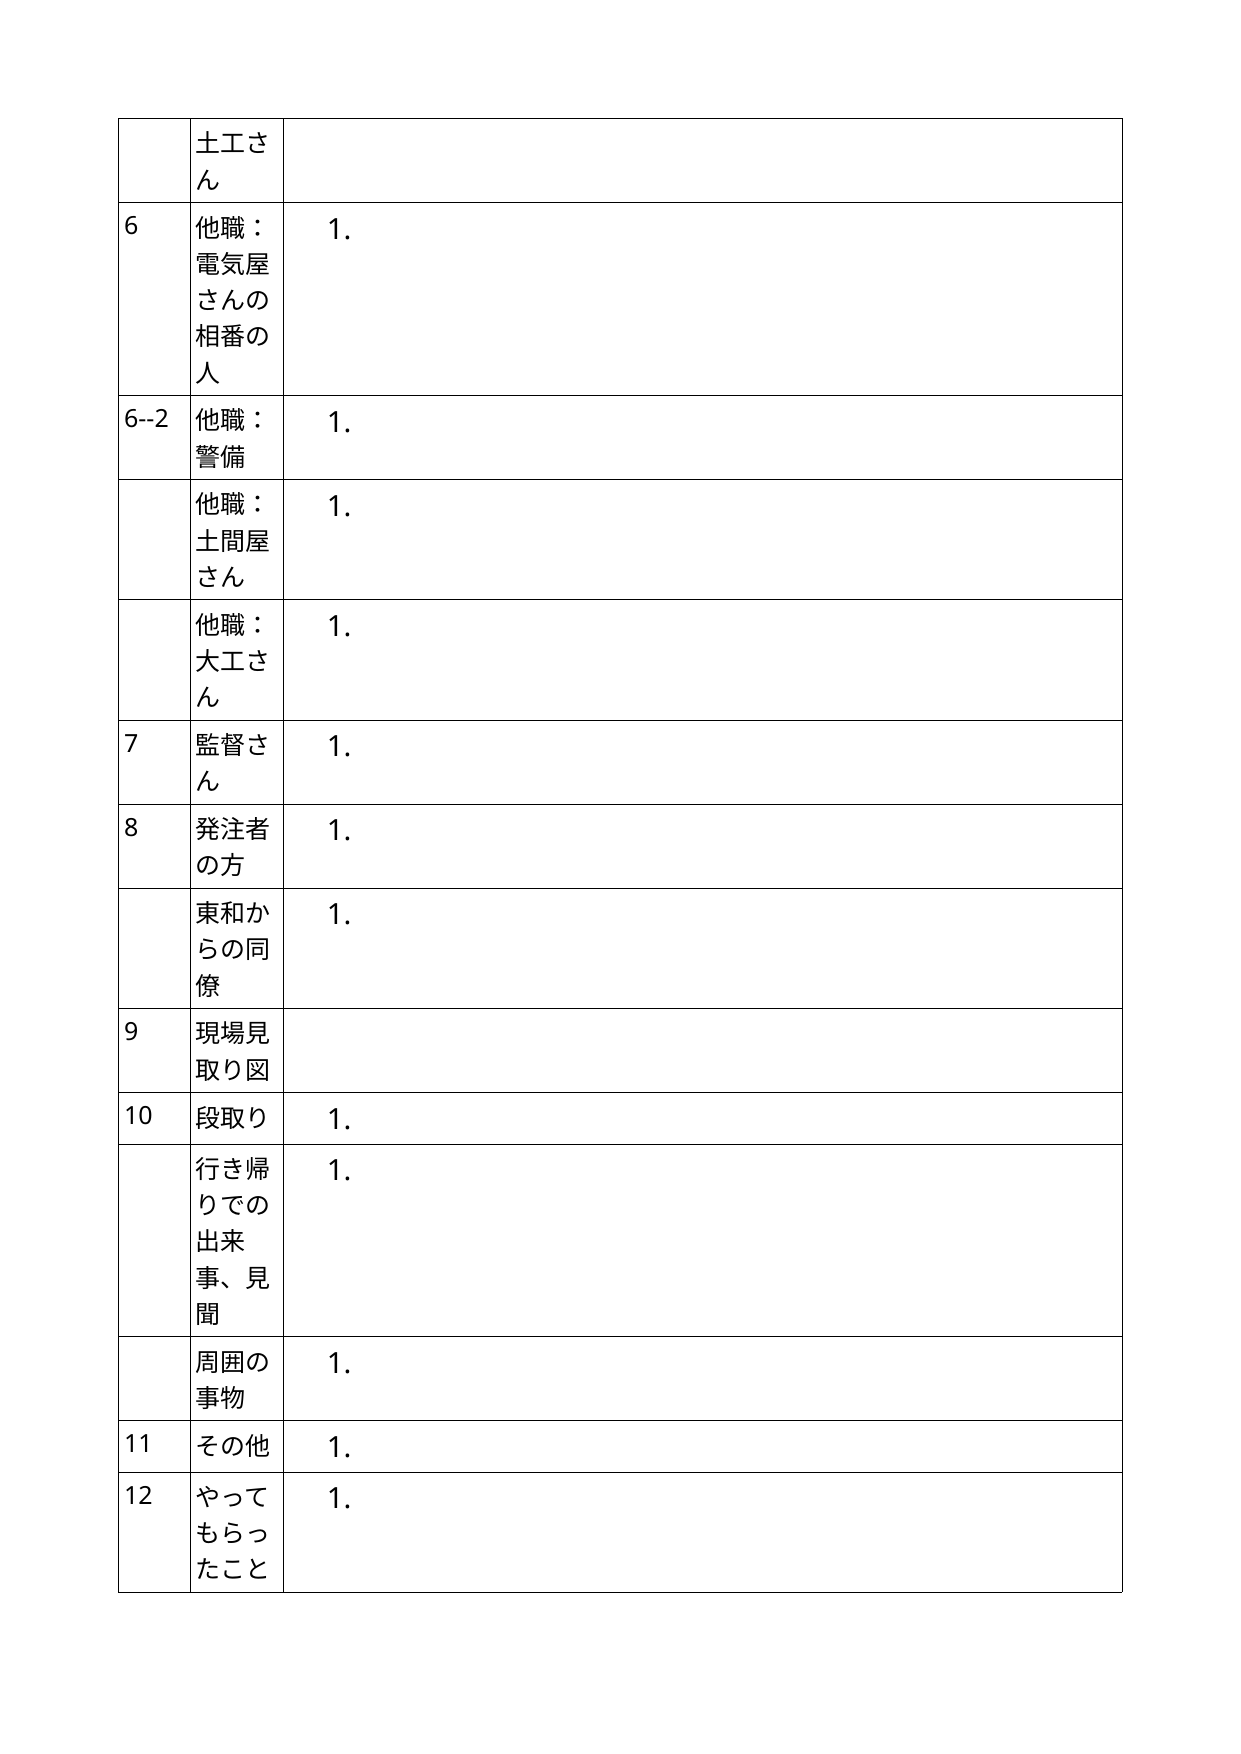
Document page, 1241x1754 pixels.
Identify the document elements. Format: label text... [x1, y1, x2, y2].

table_cell [119, 889, 190, 1008]
table_cell [284, 1421, 1122, 1472]
table_cell [284, 1473, 1122, 1592]
table_cell 6--2 [119, 396, 190, 479]
table_cell 11 [119, 1421, 190, 1472]
table_cell [284, 203, 1122, 395]
table_cell 段取り [191, 1093, 283, 1143]
table_cell [119, 600, 190, 720]
table_cell [284, 1145, 1122, 1336]
table_cell 12 [119, 1473, 190, 1592]
table_cell 8 [119, 805, 190, 888]
table_cell [119, 480, 190, 599]
table_cell 9 [119, 1009, 190, 1092]
table_cell 6 [119, 203, 190, 395]
table_cell 他職：大工さん [191, 600, 283, 720]
table_cell その他 [191, 1421, 283, 1472]
table_cell 行き帰りでの出来事、見聞 [191, 1145, 283, 1336]
table_cell [284, 721, 1122, 804]
table_cell やってもらったこと [191, 1473, 283, 1592]
table_cell [119, 1145, 190, 1336]
table_cell 土工さん [191, 119, 283, 202]
table_cell 発注者の方 [191, 805, 283, 888]
table_cell 7 [119, 721, 190, 804]
table_cell [284, 1337, 1122, 1420]
table_cell 他職：土間屋さん [191, 480, 283, 599]
table_cell [284, 600, 1122, 720]
table_cell 東和からの同僚 [191, 889, 283, 1008]
table_cell 周囲の事物 [191, 1337, 283, 1420]
table_cell 他職：警備 [191, 396, 283, 479]
table_cell [284, 805, 1122, 888]
table_cell [284, 480, 1122, 599]
table_cell 他職：電気屋さんの相番の人 [191, 203, 283, 395]
table_cell [284, 889, 1122, 1008]
table_cell 監督さん [191, 721, 283, 804]
table_cell 10 [119, 1093, 190, 1143]
table_cell [284, 1009, 1122, 1092]
table_cell [284, 396, 1122, 479]
table_cell [284, 1093, 1122, 1143]
table_cell [119, 119, 190, 202]
table_cell [284, 119, 1122, 202]
table_cell 現場見取り図 [191, 1009, 283, 1092]
table_cell [119, 1337, 190, 1420]
